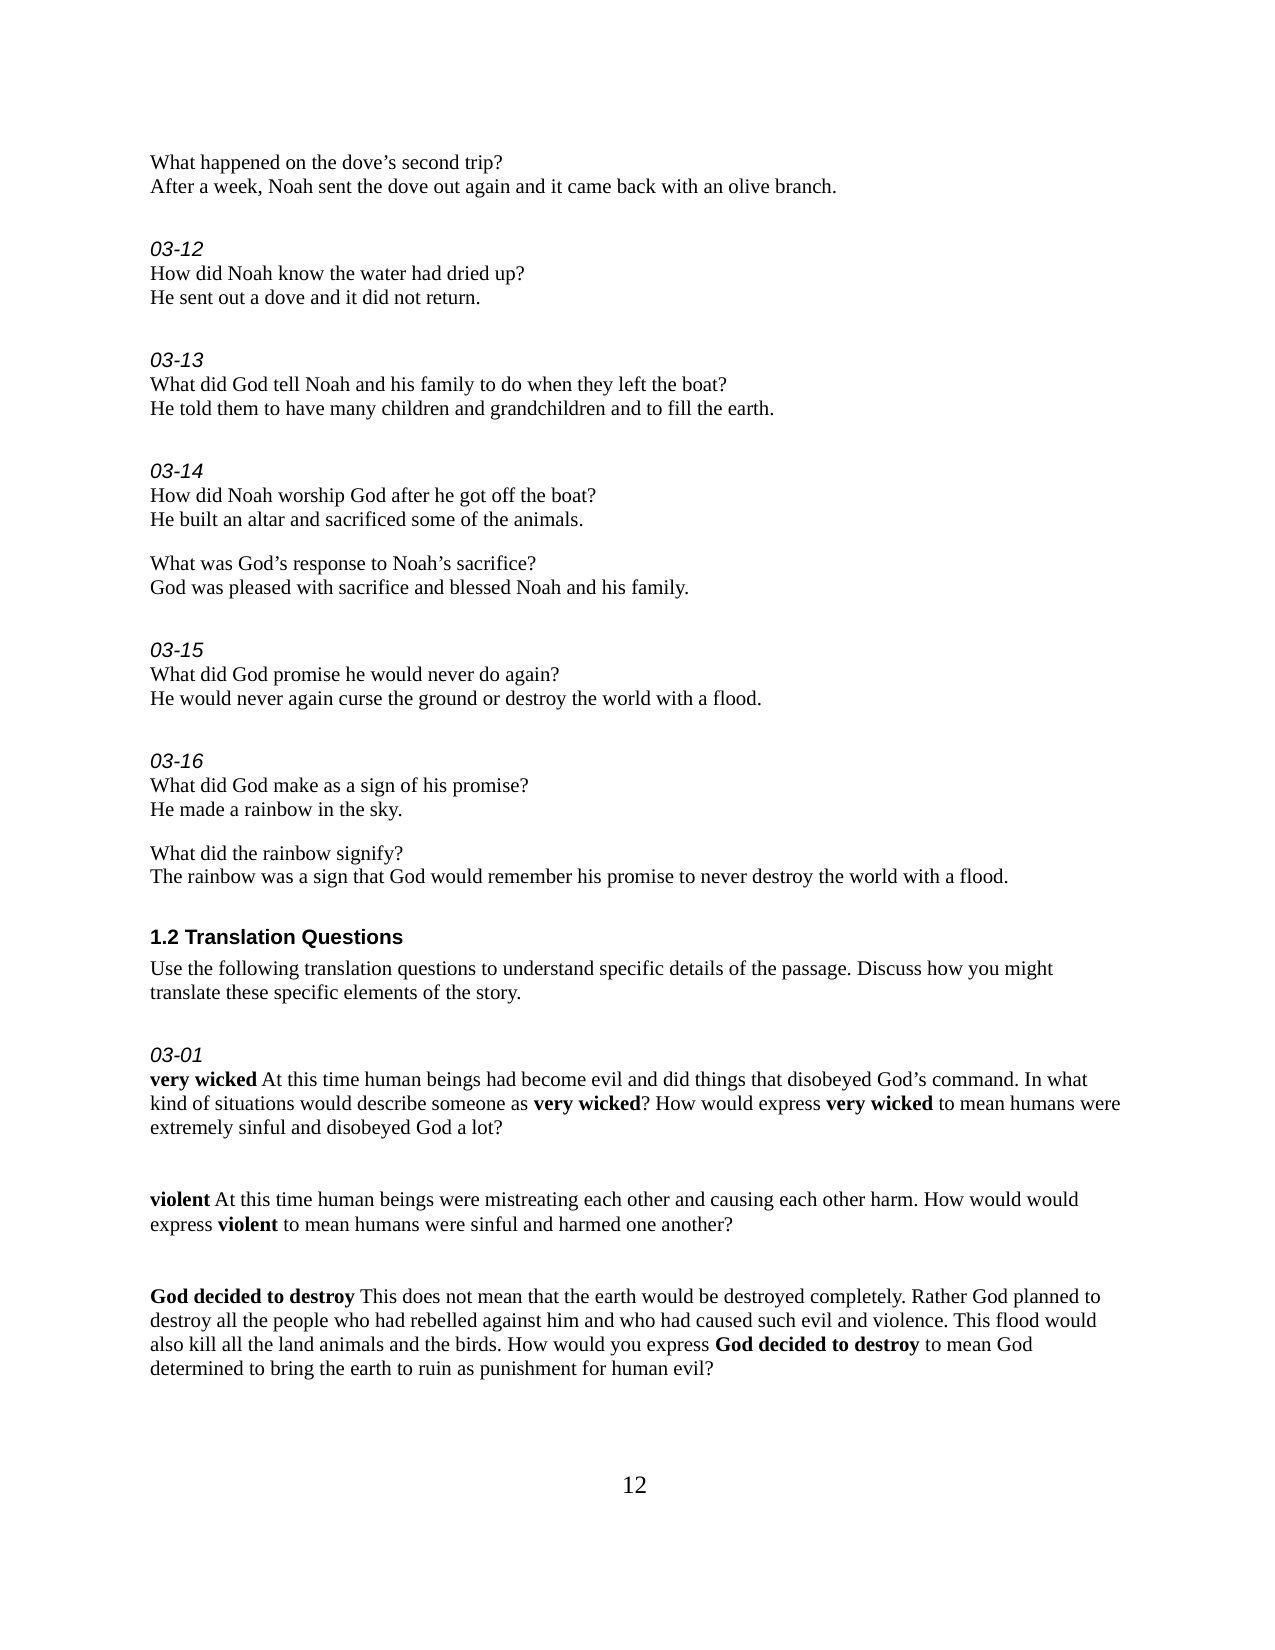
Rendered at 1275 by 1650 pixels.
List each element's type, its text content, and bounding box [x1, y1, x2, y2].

text What did God make as a sign of his promise? He made a rainbow in the sky. [150, 773, 1125, 821]
subtitle 1.2 Translation Questions [150, 924, 1125, 948]
text violent At this time human beings were mistreating each other and causing each other harm. How would would express violent to mean humans were sinful and harmed one another? [150, 1187, 1125, 1236]
subtitle 03-13 [150, 348, 1125, 372]
subtitle 03-16 [150, 749, 1125, 773]
text God decided to destroy This does not mean that the earth would be destroyed completely. Rather God planned to destroy all the people who had rebelled against him and who had caused such evil and violence. This flood would also kill all the land animals and the birds. How would you express God decided to destroy to mean God determined to bring the earth to ruin as punishment for human evil? [150, 1284, 1125, 1380]
text Use the following translation questions to understand specific details of the passage. Discuss how you might translate these specific elements of the story. [150, 956, 1125, 1004]
text How did Noah know the water had dried up? He sent out a dove and it did not return. [150, 261, 1125, 309]
subtitle 03-01 [150, 1043, 1125, 1067]
text What did God tell Noah and his family to do when they left the boat? He told them to have many children and grandchildren and to fill the earth. [150, 372, 1125, 420]
subtitle 03-15 [150, 638, 1125, 662]
text very wicked At this time human beings had become evil and did things that disobeyed God’s command. In what kind of situations would describe someone as very wicked? How would express very wicked to mean humans were extremely sinful and disobeyed God a lot? [150, 1067, 1125, 1139]
text What happened on the dove’s second trip? After a week, Noah sent the dove out again and it came back with an olive branch. [150, 150, 1125, 198]
text What did God promise he would never do again? He would never again curse the ground or destroy the world with a flood. [150, 662, 1125, 710]
text What did the rainbow signify? The rainbow was a sign that God would remember his promise to never destroy the world with a flood. [150, 840, 1125, 888]
subtitle 03-14 [150, 459, 1125, 483]
text How did Noah worship God after he got off the boat? He built an altar and sacrificed some of the animals. [150, 483, 1125, 531]
subtitle 03-12 [150, 237, 1125, 261]
text What was God’s response to Noah’s sacrifice? God was pleased with sacrifice and blessed Noah and his family. [150, 551, 1125, 599]
